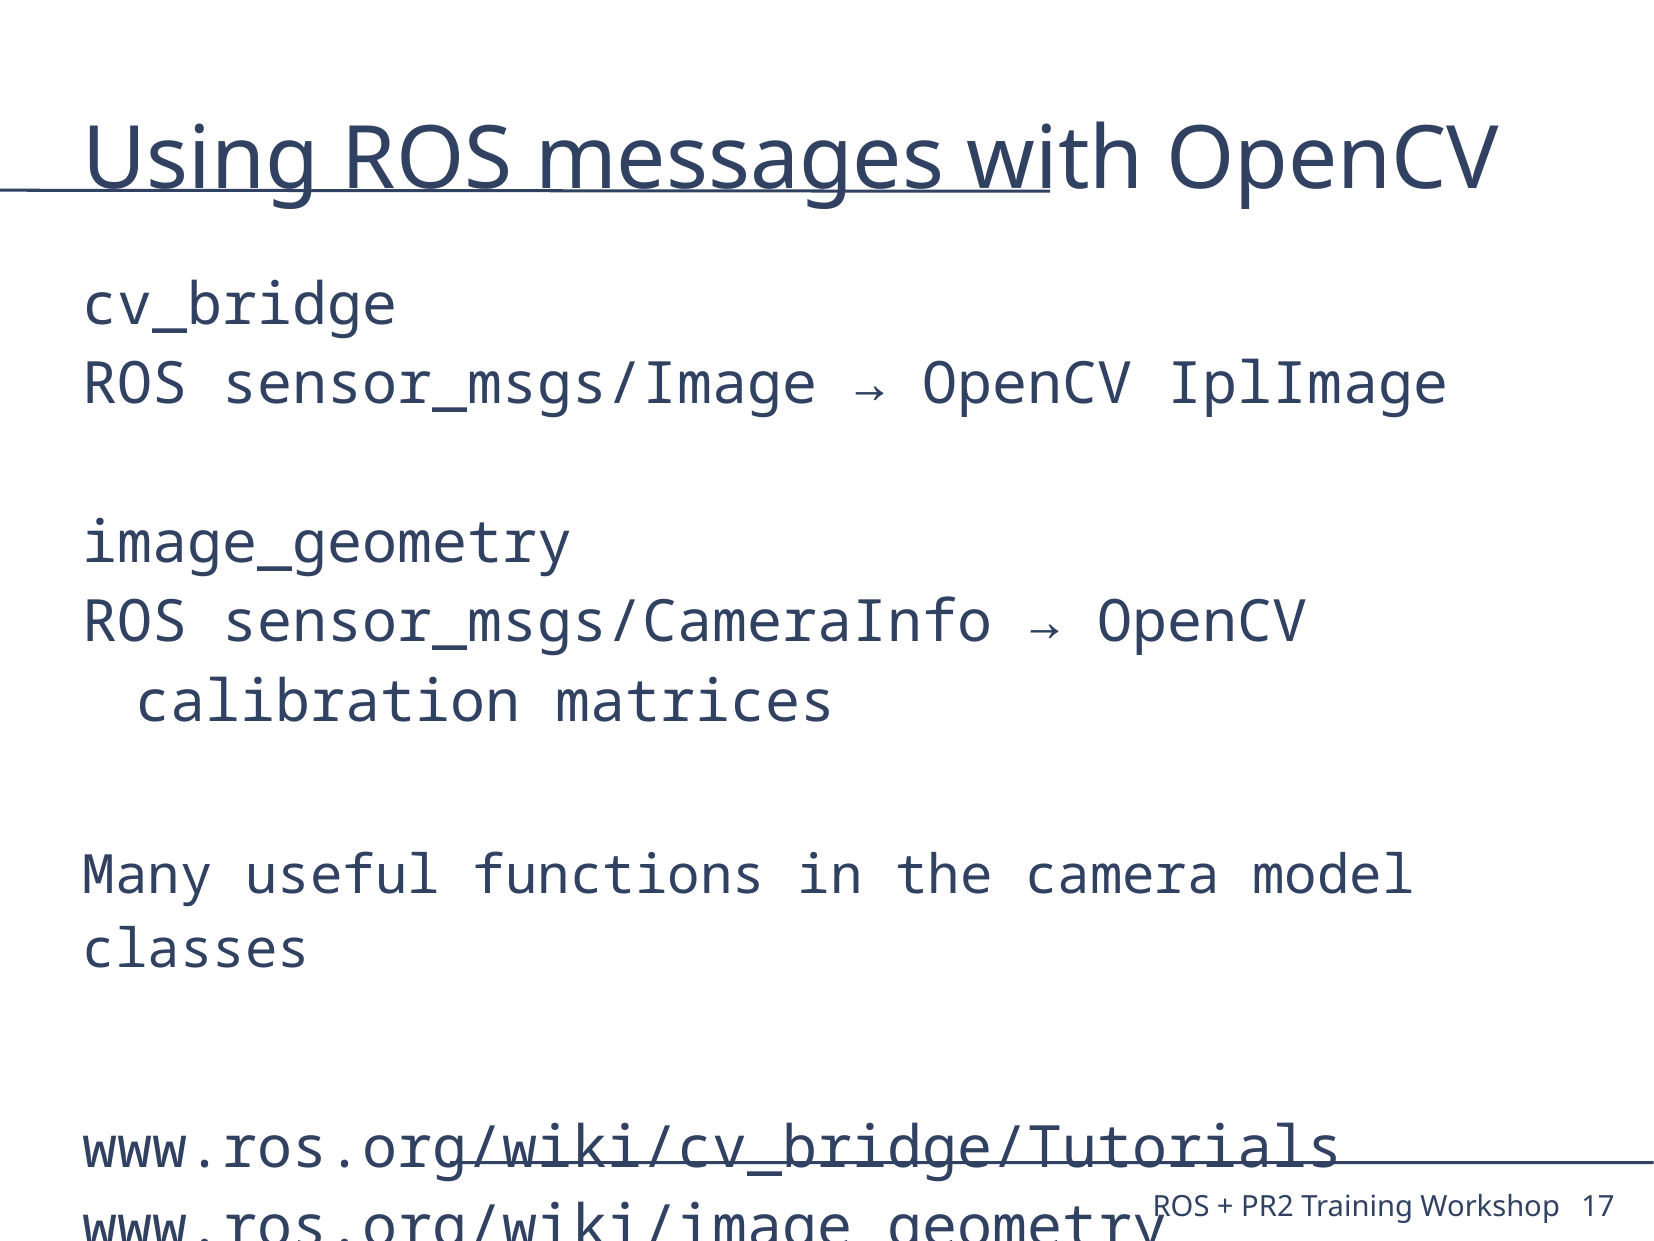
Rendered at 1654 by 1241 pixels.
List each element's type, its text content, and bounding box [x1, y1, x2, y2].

list cv_bridge ROS sensor_msgs/Image → OpenCV IplImage image_geometry ROS sensor_msgs/CameraInfo → OpenCV calibration matrices Many useful functions in the camera model classes www.ros.org/wiki/cv_bridge/Tutorials www.ros.org/wiki/image_geometry [82, 262, 1613, 1126]
title Using ROS messages with OpenCV [82, 58, 1613, 251]
